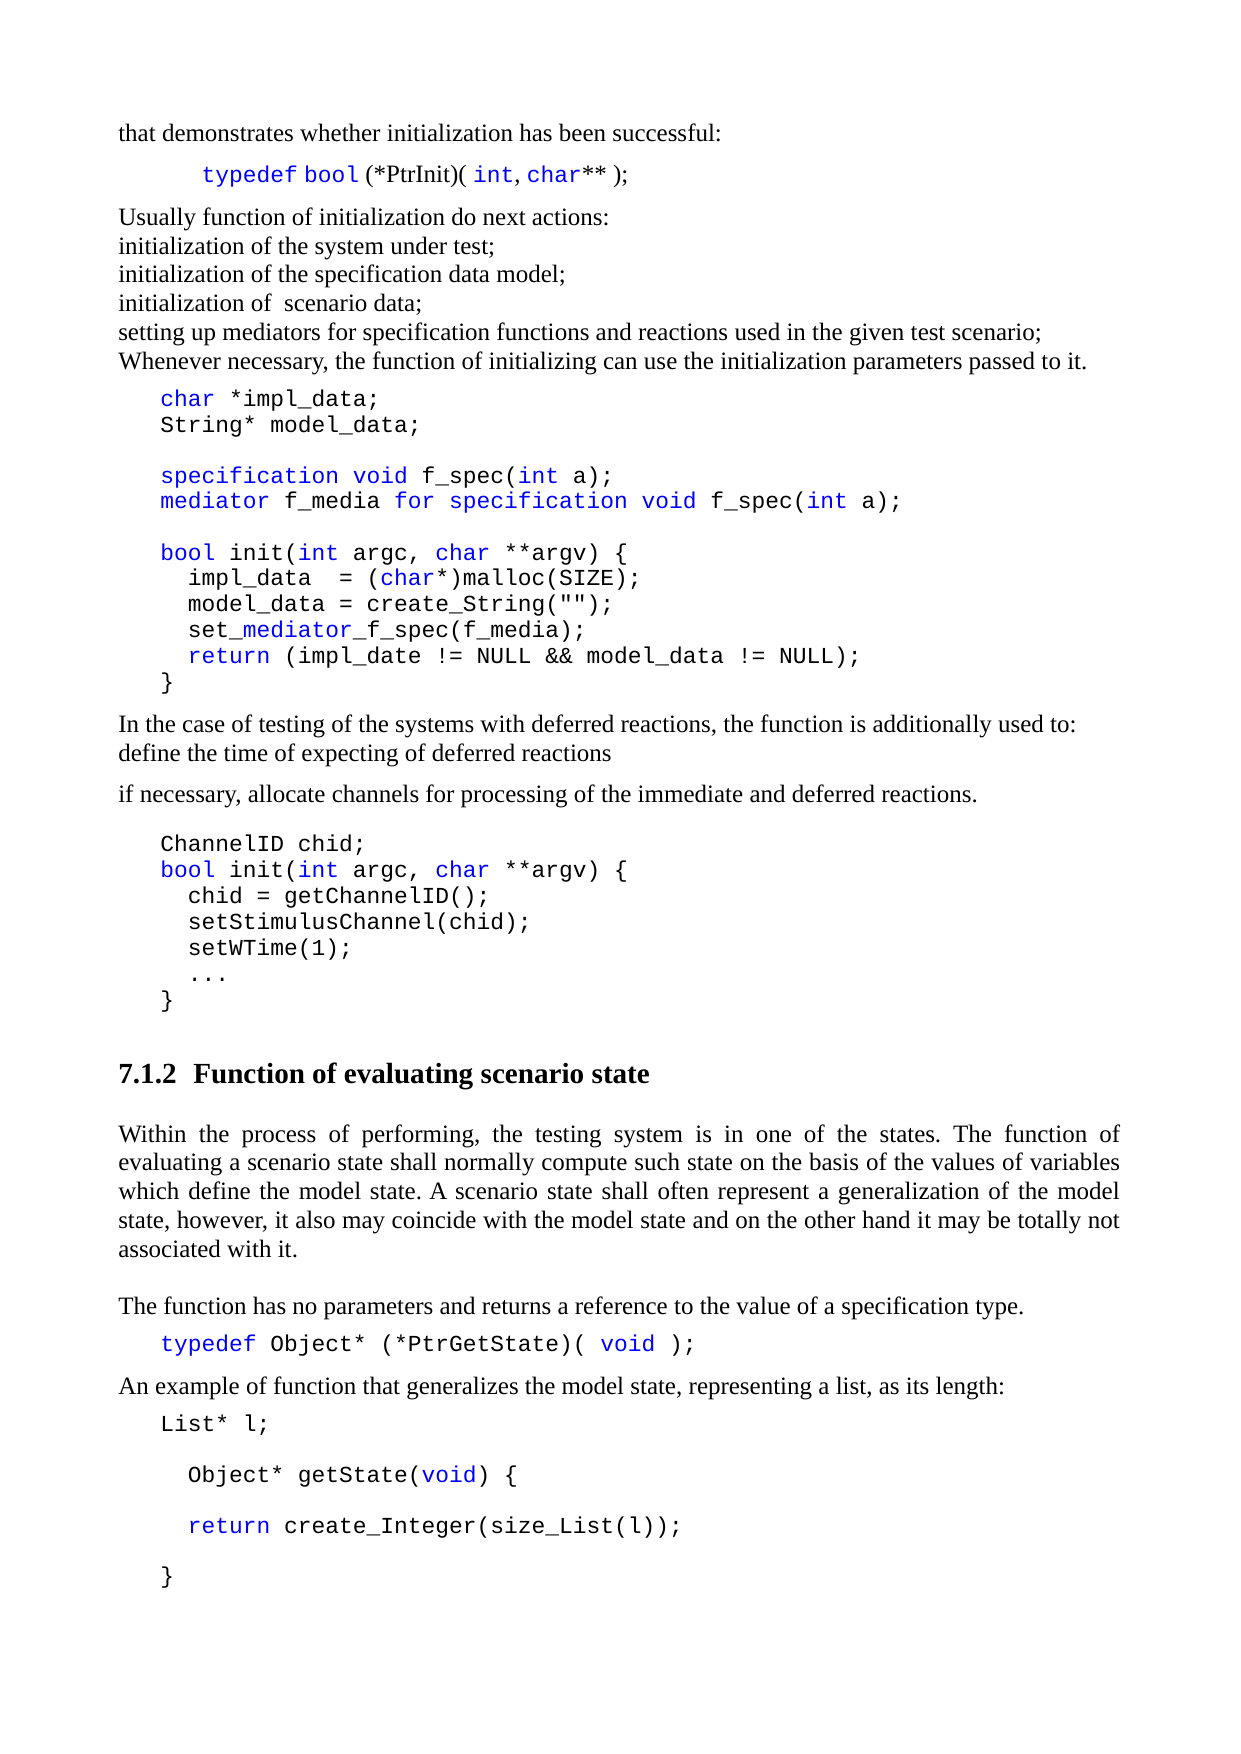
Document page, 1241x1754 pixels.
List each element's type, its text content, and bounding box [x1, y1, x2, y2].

text typedef Object* (*PtrGetState)( void ); [160, 1332, 1122, 1358]
text initialization of the system under test; [118, 231, 1122, 259]
text initialization of scenario data; [118, 288, 1122, 317]
text Usually function of initialization do next actions: [118, 202, 1122, 231]
text Whenever necessary, the function of initializing can use the initialization parameters passed to it. [118, 346, 1122, 374]
text specification void f_spec(int a); mediator f_media for specification void f_spec(int a); [160, 464, 1122, 516]
text In the case of testing of the systems with deferred reactions, the function is additionally used to: [118, 709, 1122, 738]
text bool init(int argc, char **argv) { impl_data = (char*)malloc(SIZE); model_data = create_String(""); set_mediator_f_spec(f_media); return (impl_date != NULL && model_data != NULL); } [160, 541, 1122, 696]
text that demonstrates whether initialization has been successful: [118, 118, 1122, 147]
text An example of function that generalizes the model state, representing a list, as its length: [118, 1371, 1122, 1399]
subtitle Function of evaluating scenario state [118, 1056, 1122, 1089]
text Object* getState(void) { [160, 1463, 1122, 1489]
text List* l; [160, 1412, 1122, 1438]
text if necessary, allocate channels for processing of the immediate and deferred reactions. [118, 779, 1122, 808]
text return create_Integer(size_List(l)); [160, 1514, 1122, 1540]
text The function has no parameters and returns a reference to the value of a specification type. [118, 1291, 1122, 1320]
text initialization of the specification data model; [118, 259, 1122, 288]
text char *impl_data; String* model_data; [160, 387, 1122, 439]
text Within the process of performing, the testing system is in one of the states. The function of evaluating a scenario state shall normally compute such state on the basis of the values of variables which define the model state. A scenario state shall often represent a generalization of the model state, however, it also may coincide with the model state and on the other hand it may be totally not associated with it. [118, 1119, 1122, 1262]
text setting up mediators for specification functions and reactions used in the given test scenario; [118, 317, 1122, 346]
text ChannelID chid; bool init(int argc, char **argv) { chid = getChannelID(); setStimulusChannel(chid); setWTime(1); ... } [160, 833, 1122, 1014]
text typedef bool (*PtrInit)( int, char** ); [160, 159, 1122, 189]
text } [160, 1565, 1122, 1591]
text define the time of expecting of deferred reactions [118, 738, 1122, 766]
